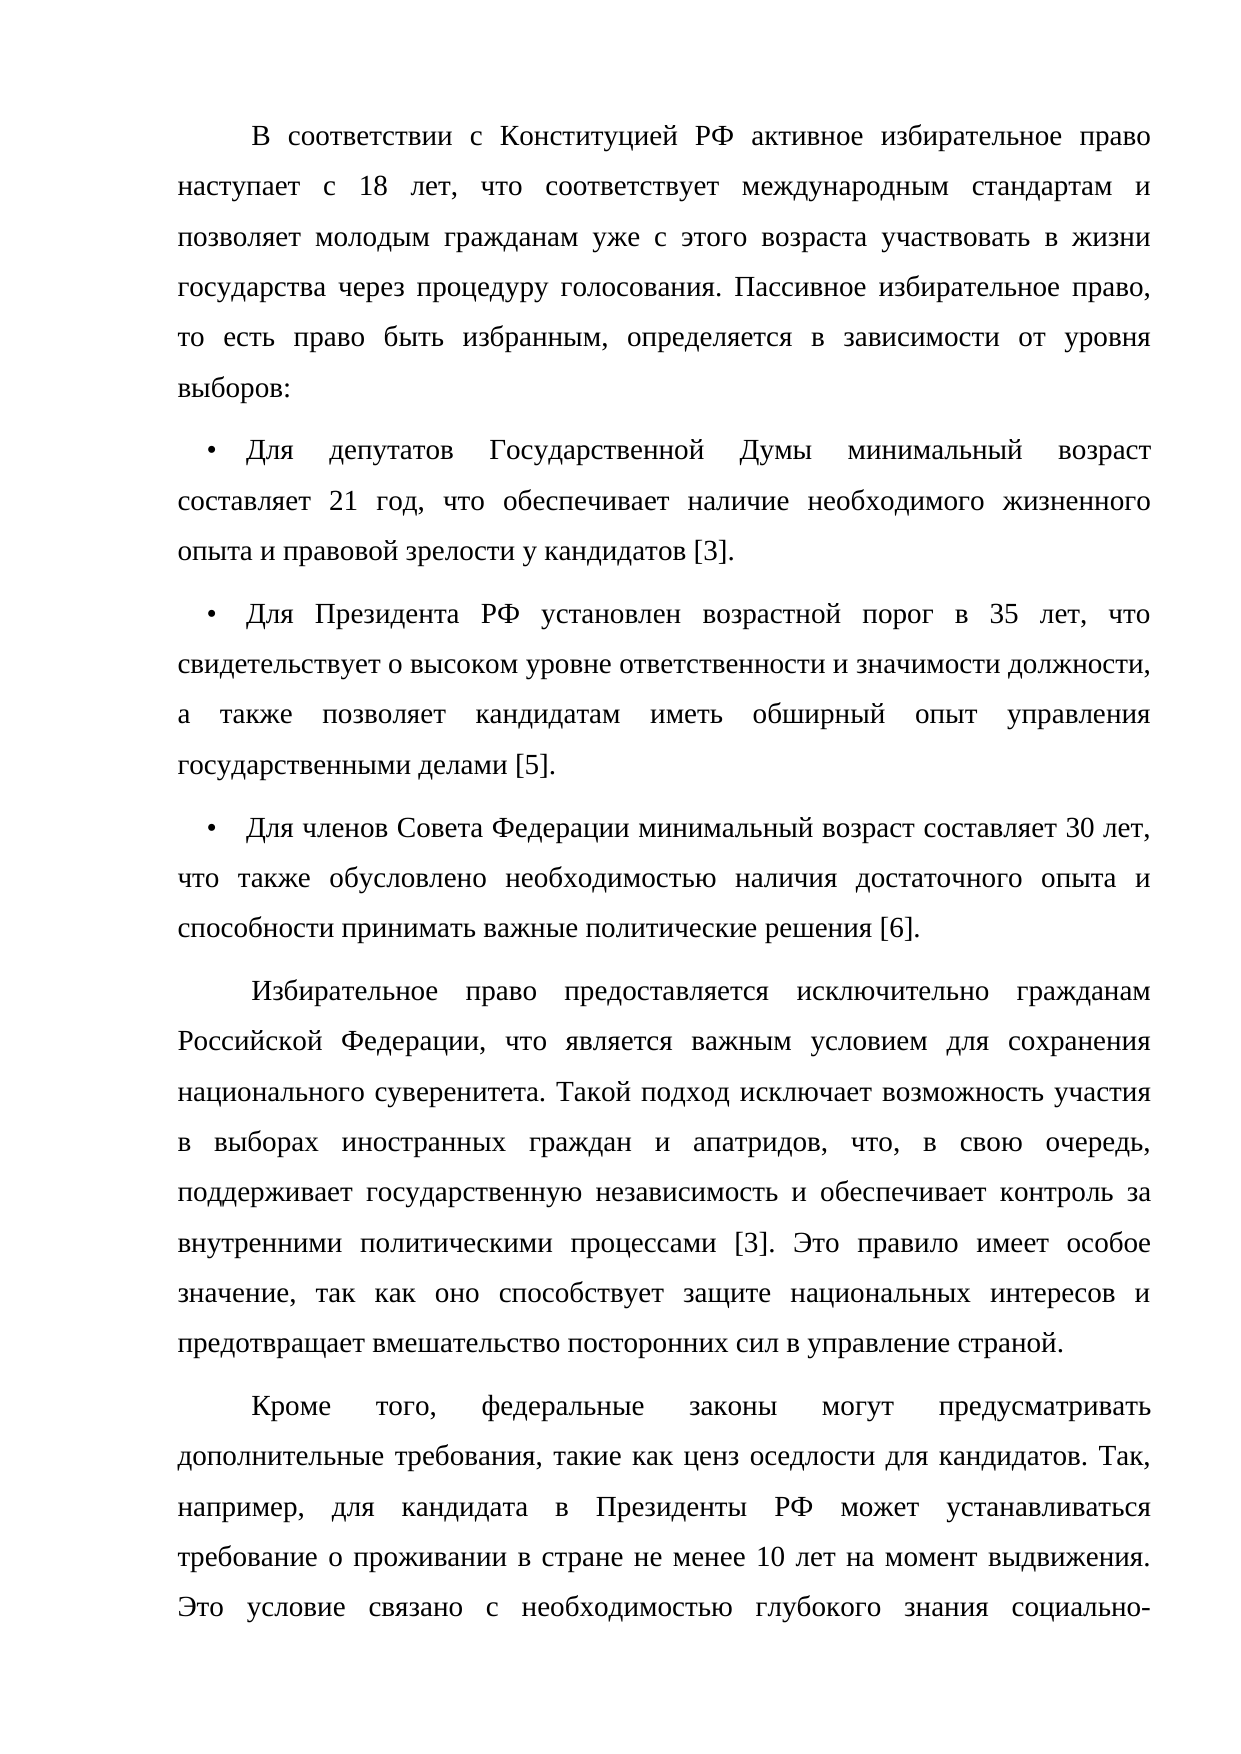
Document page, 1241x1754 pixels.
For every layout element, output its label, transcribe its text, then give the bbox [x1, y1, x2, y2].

text • Для Президента РФ установлен возрастной порог в 35 лет, что свидетельствует о высоком уровне ответственности и значимости должности, а также позволяет кандидатам иметь обширный опыт управления государственными делами [5]. [177, 596, 1152, 780]
text • Для членов Совета Федерации минимальный возраст составляет 30 лет, что также обусловлено необходимостью наличия достаточного опыта и способности принимать важные политические решения [6]. [177, 810, 1152, 944]
text В соответствии с Конституцией РФ активное избирательное право наступает с 18 лет, что соответствует международным стандартам и позволяет молодым гражданам уже с этого возраста участвовать в жизни государства через процедуру голосования. Пассивное избирательное право, то есть право быть избранным, определяется в зависимости от уровня выборов: [177, 118, 1152, 403]
text Кроме того, федеральные законы могут предусматривать дополнительные требования, такие как ценз оседлости для кандидатов. Так, например, для кандидата в Президенты РФ может устанавливаться требование о проживании в стране не менее 10 лет на момент выдвижения. Это условие связано с необходимостью глубокого знания социально- [177, 1388, 1152, 1623]
text Избирательное право предоставляется исключительно гражданам Российской Федерации, что является важным условием для сохранения национального суверенитета. Такой подход исключает возможность участия в выборах иностранных граждан и апатридов, что, в свою очередь, поддерживает государственную независимость и обеспечивает контроль за внутренними политическими процессами [3]. Это правило имеет особое значение, так как оно способствует защите национальных интересов и предотвращает вмешательство посторонних сил в управление страной. [177, 973, 1152, 1359]
text • Для депутатов Государственной Думы минимальный возраст составляет 21 год, что обеспечивает наличие необходимого жизненного опыта и правовой зрелости у кандидатов [3]. [177, 432, 1152, 567]
